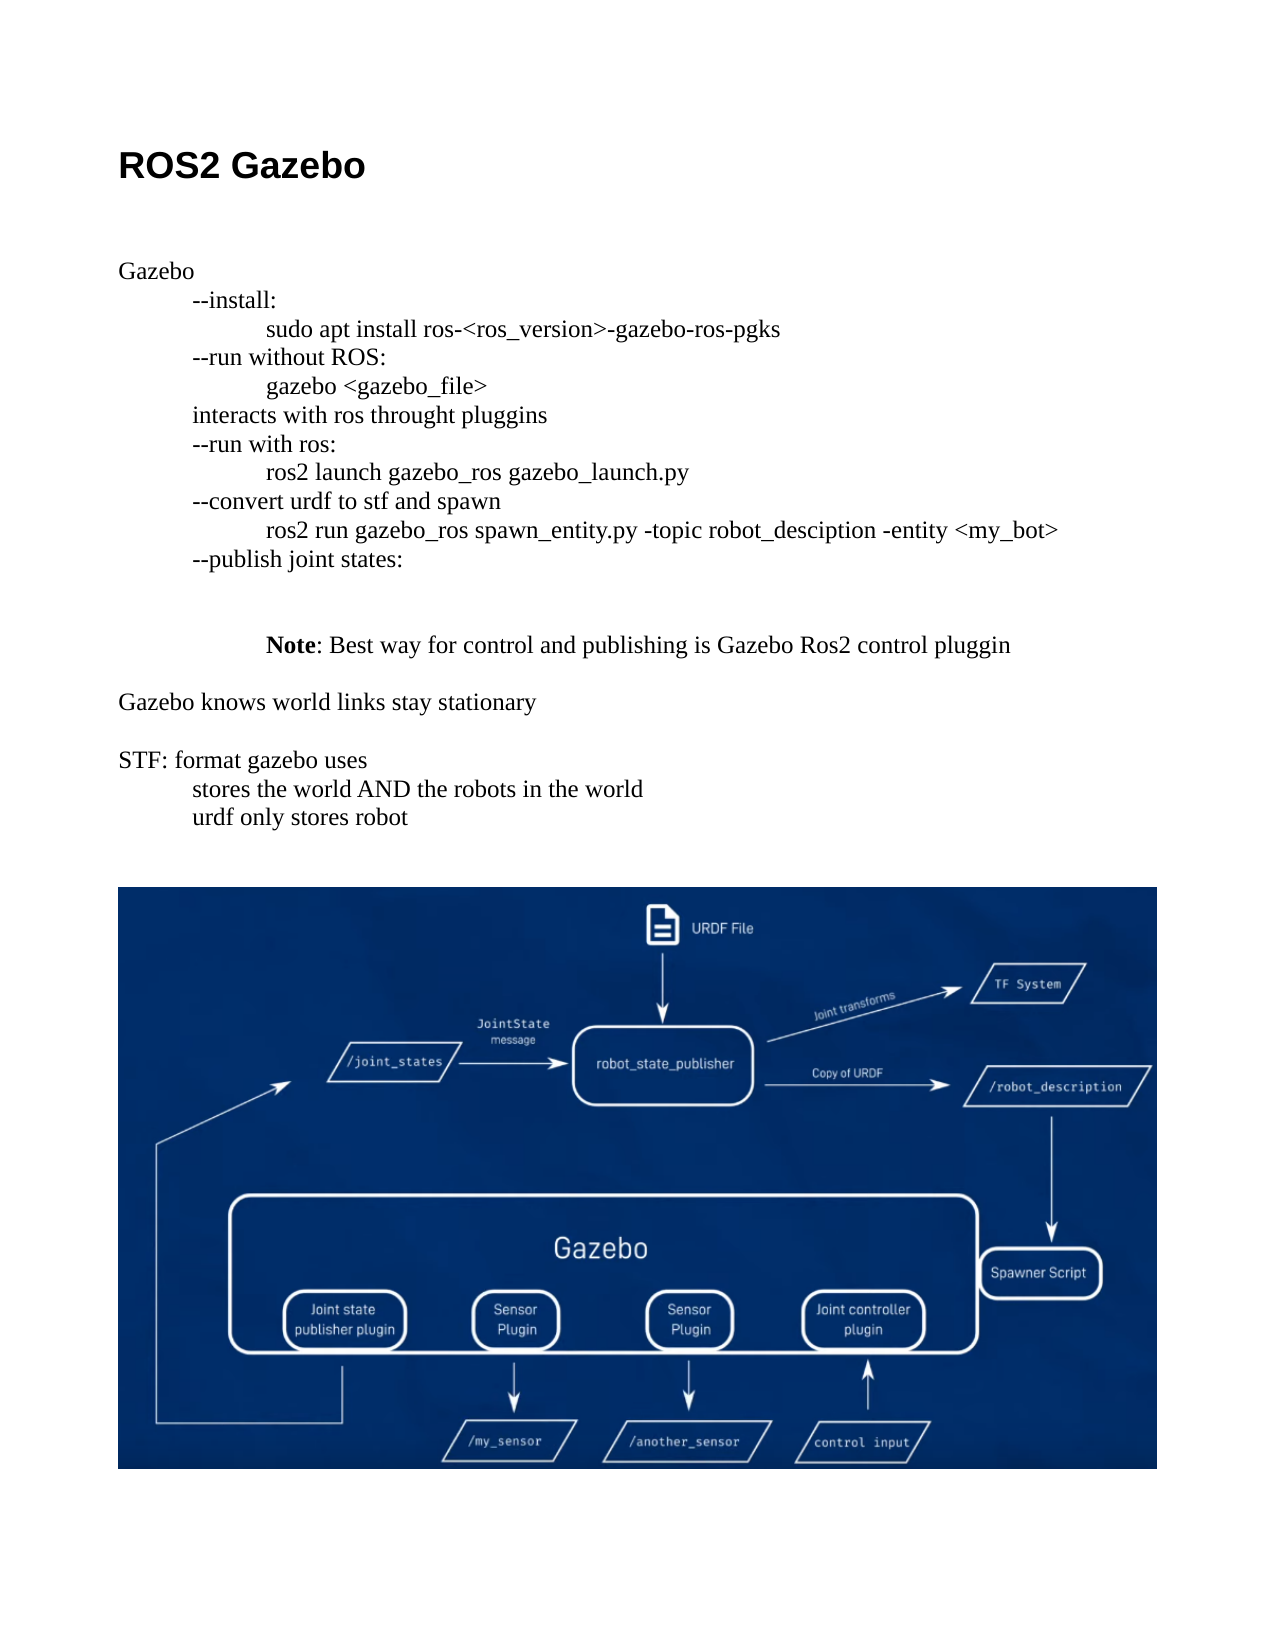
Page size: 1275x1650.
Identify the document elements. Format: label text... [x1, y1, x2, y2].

text gazebo <gazebo_file> [118, 371, 1157, 400]
text --run with ros: [118, 429, 1157, 457]
picture [118, 887, 1157, 1469]
text --convert urdf to stf and spawn [118, 486, 1157, 515]
text sudo apt install ros-<ros_version>-gazebo-ros-pgks [118, 314, 1157, 342]
text urdf only stores robot [118, 802, 1157, 831]
text --install: [118, 285, 1157, 314]
text ros2 run gazebo_ros spawn_entity.py -topic robot_desciption -entity <my_bot> [118, 515, 1157, 544]
text ros2 launch gazebo_ros gazebo_launch.py [118, 457, 1157, 486]
text stores the world AND the robots in the world [118, 774, 1157, 802]
subtitle ROS2 Gazebo [118, 143, 1157, 186]
text Gazebo [118, 256, 1157, 285]
text --publish joint states: [118, 544, 1157, 572]
text Note: Best way for control and publishing is Gazebo Ros2 control pluggin [118, 630, 1157, 659]
text interacts with ros throught pluggins [118, 400, 1157, 429]
text Gazebo knows world links stay stationary [118, 687, 1157, 716]
text --run without ROS: [118, 342, 1157, 371]
text STF: format gazebo uses [118, 745, 1157, 774]
